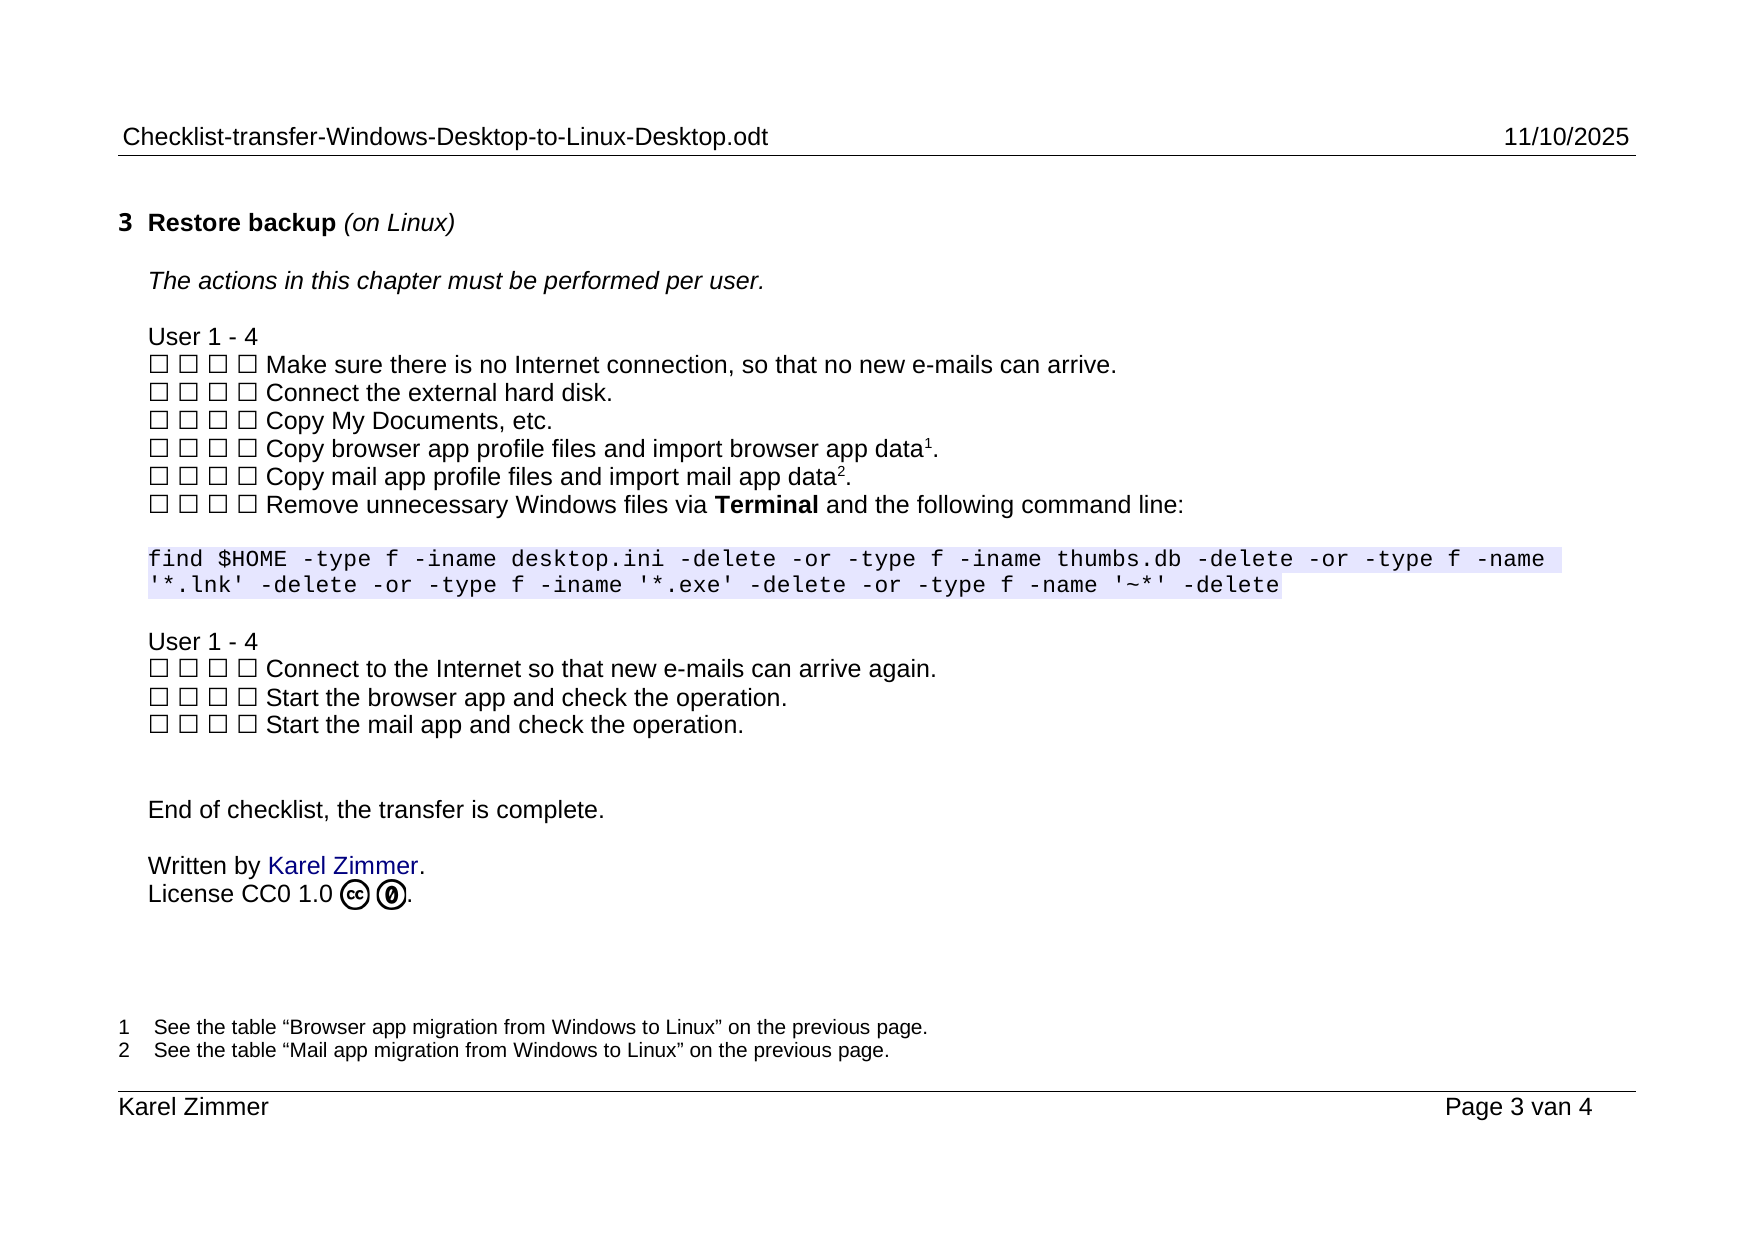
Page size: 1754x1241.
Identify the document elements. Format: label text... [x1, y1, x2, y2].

text ☐ ☐ ☐ ☐ Copy browser app profile files and import browser app data. [118, 435, 1636, 463]
list ☐ ☐ ☐ ☐ Start the mail app and check the operation. [118, 711, 1636, 739]
list find $HOME -type f -iname desktop.ini -delete -or -type f -iname thumbs.db -delete -or -type f -name '*.lnk' -delete -or -type f -iname '*.exe' -delete -or -type f -name '~*' -delete [118, 547, 1636, 627]
list The actions in this chapter must be performed per user. [118, 267, 1636, 295]
list Written by Karel Zimmer. [133, 852, 1636, 879]
picture [376, 879, 407, 910]
list License CC0 1.0 [133, 879, 340, 909]
text ☐ ☐ ☐ ☐ Connect the external hard disk. [118, 379, 1636, 407]
text ☐ ☐ ☐ ☐ Remove unnecessary Windows files via Terminal and the following command line: [118, 491, 1636, 547]
text See the table “Browser app migration from Windows to Linux” on the previous page. [118, 1015, 1636, 1039]
list End of checklist, the transfer is complete. [118, 767, 1636, 823]
list Restore backup (on Linux) [118, 205, 1636, 267]
text User 1 - 4 ☐ ☐ ☐ ☐ Make sure there is no Internet connection, so that no new e-mails can arrive. [118, 323, 1636, 379]
list . [407, 879, 1636, 909]
list User 1 - 4 [118, 627, 1636, 655]
text See the table “Mail app migration from Windows to Linux” on the previous page. [118, 1039, 1636, 1062]
text ☐ ☐ ☐ ☐ Connect to the Internet so that new e-mails can arrive again. [118, 655, 1636, 683]
text ☐ ☐ ☐ ☐ Copy My Documents, etc. [118, 407, 1636, 435]
text ☐ ☐ ☐ ☐ Copy mail app profile files and import mail app data. [118, 463, 1636, 491]
list ☐ ☐ ☐ ☐ Start the browser app and check the operation. [118, 683, 1636, 711]
picture [340, 879, 370, 910]
